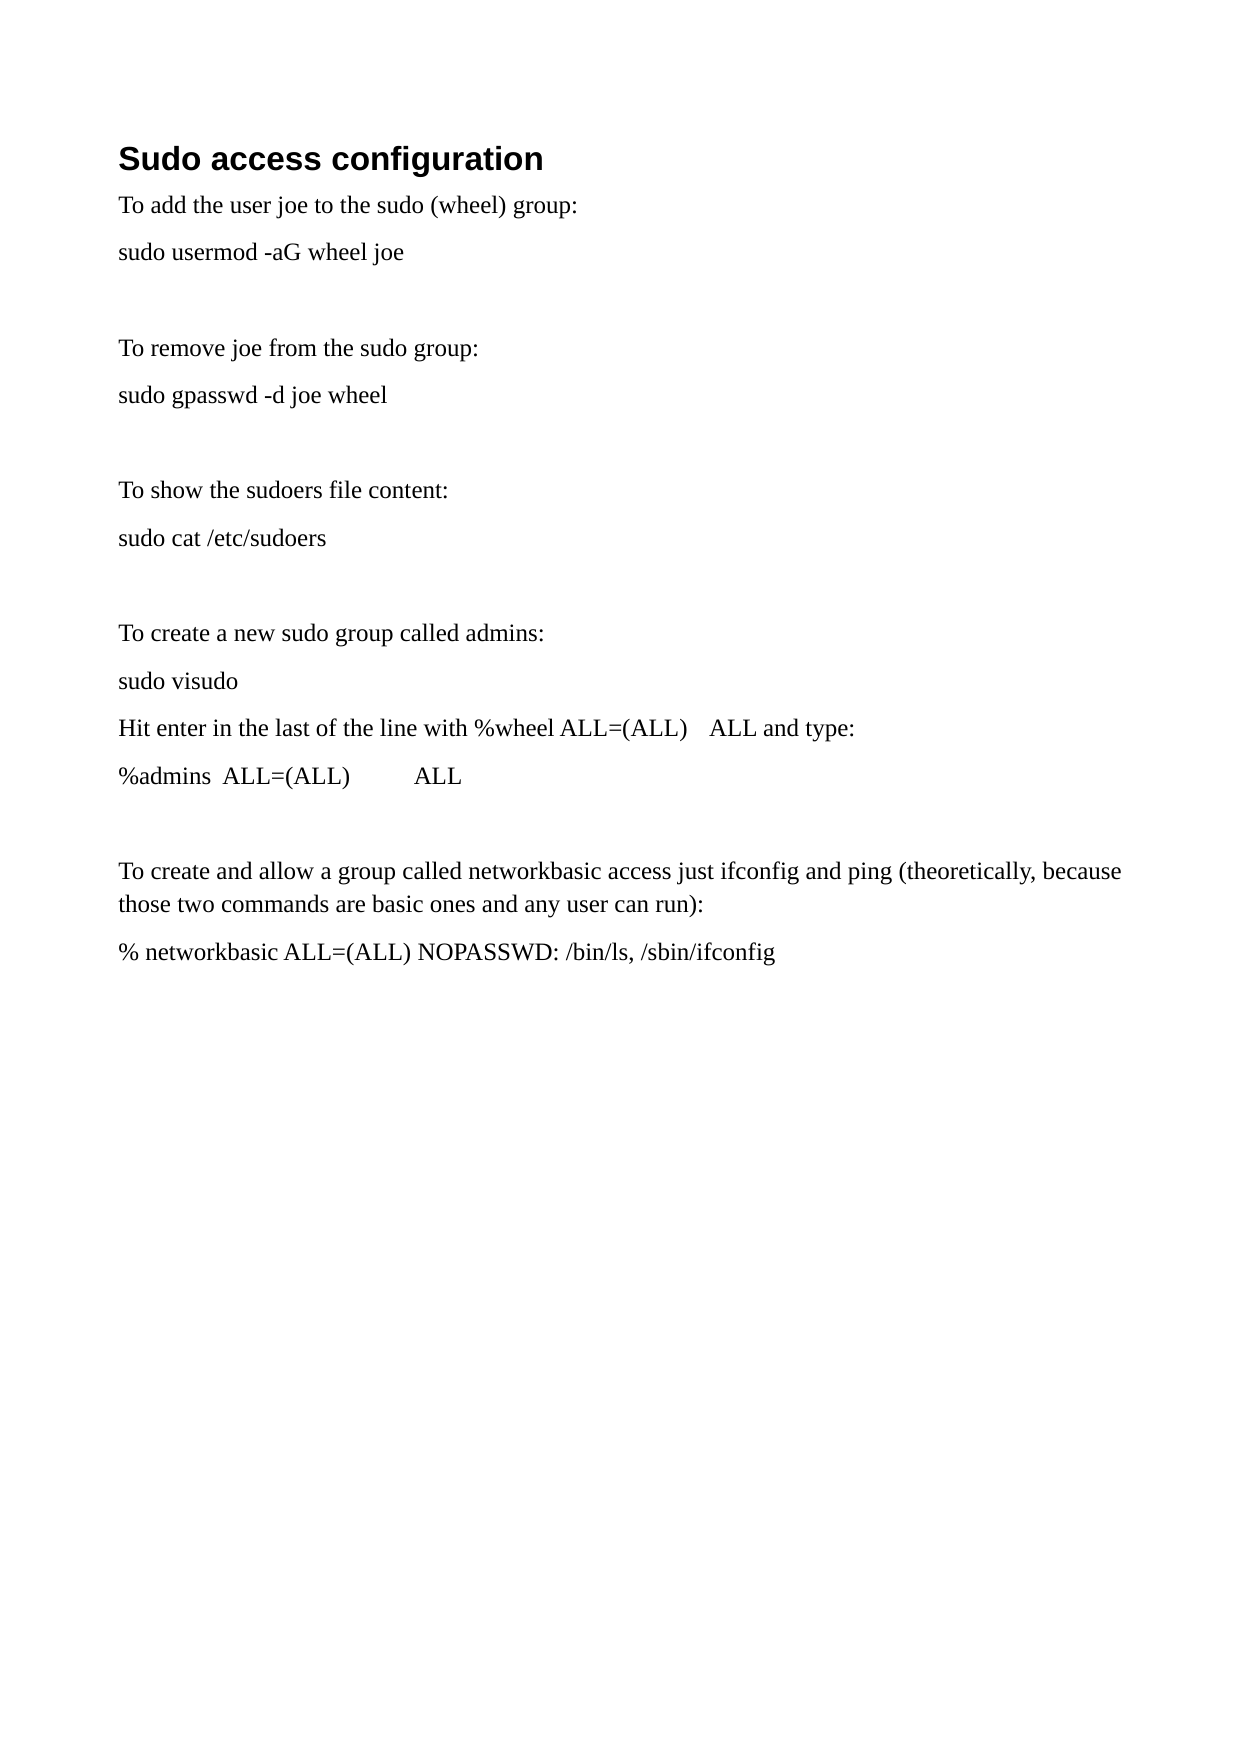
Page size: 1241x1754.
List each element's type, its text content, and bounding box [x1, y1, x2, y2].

subtitle Sudo access configuration [118, 139, 1122, 177]
text To remove joe from the sudo group: [118, 333, 1122, 361]
text sudo visudo [118, 666, 1122, 695]
text sudo cat /etc/sudoers [118, 523, 1122, 552]
text To create a new sudo group called admins: [118, 618, 1122, 647]
text Hit enter in the last of the line with %wheel ALL=(ALL) ALL and type: [118, 713, 1122, 742]
text To show the sudoers file content: [118, 476, 1122, 504]
text sudo usermod -aG wheel joe [118, 237, 1122, 266]
text %admins ALL=(ALL) ALL [118, 761, 1122, 790]
text To create and allow a group called networkbasic access just ifconfig and ping (theoretically, because those two commands are basic ones and any user can run): [118, 856, 1122, 918]
text sudo gpasswd -d joe wheel [118, 380, 1122, 409]
text % networkbasic ALL=(ALL) NOPASSWD: /bin/ls, /sbin/ifconfig [118, 937, 1122, 966]
text To add the user joe to the sudo (wheel) group: [118, 190, 1122, 219]
